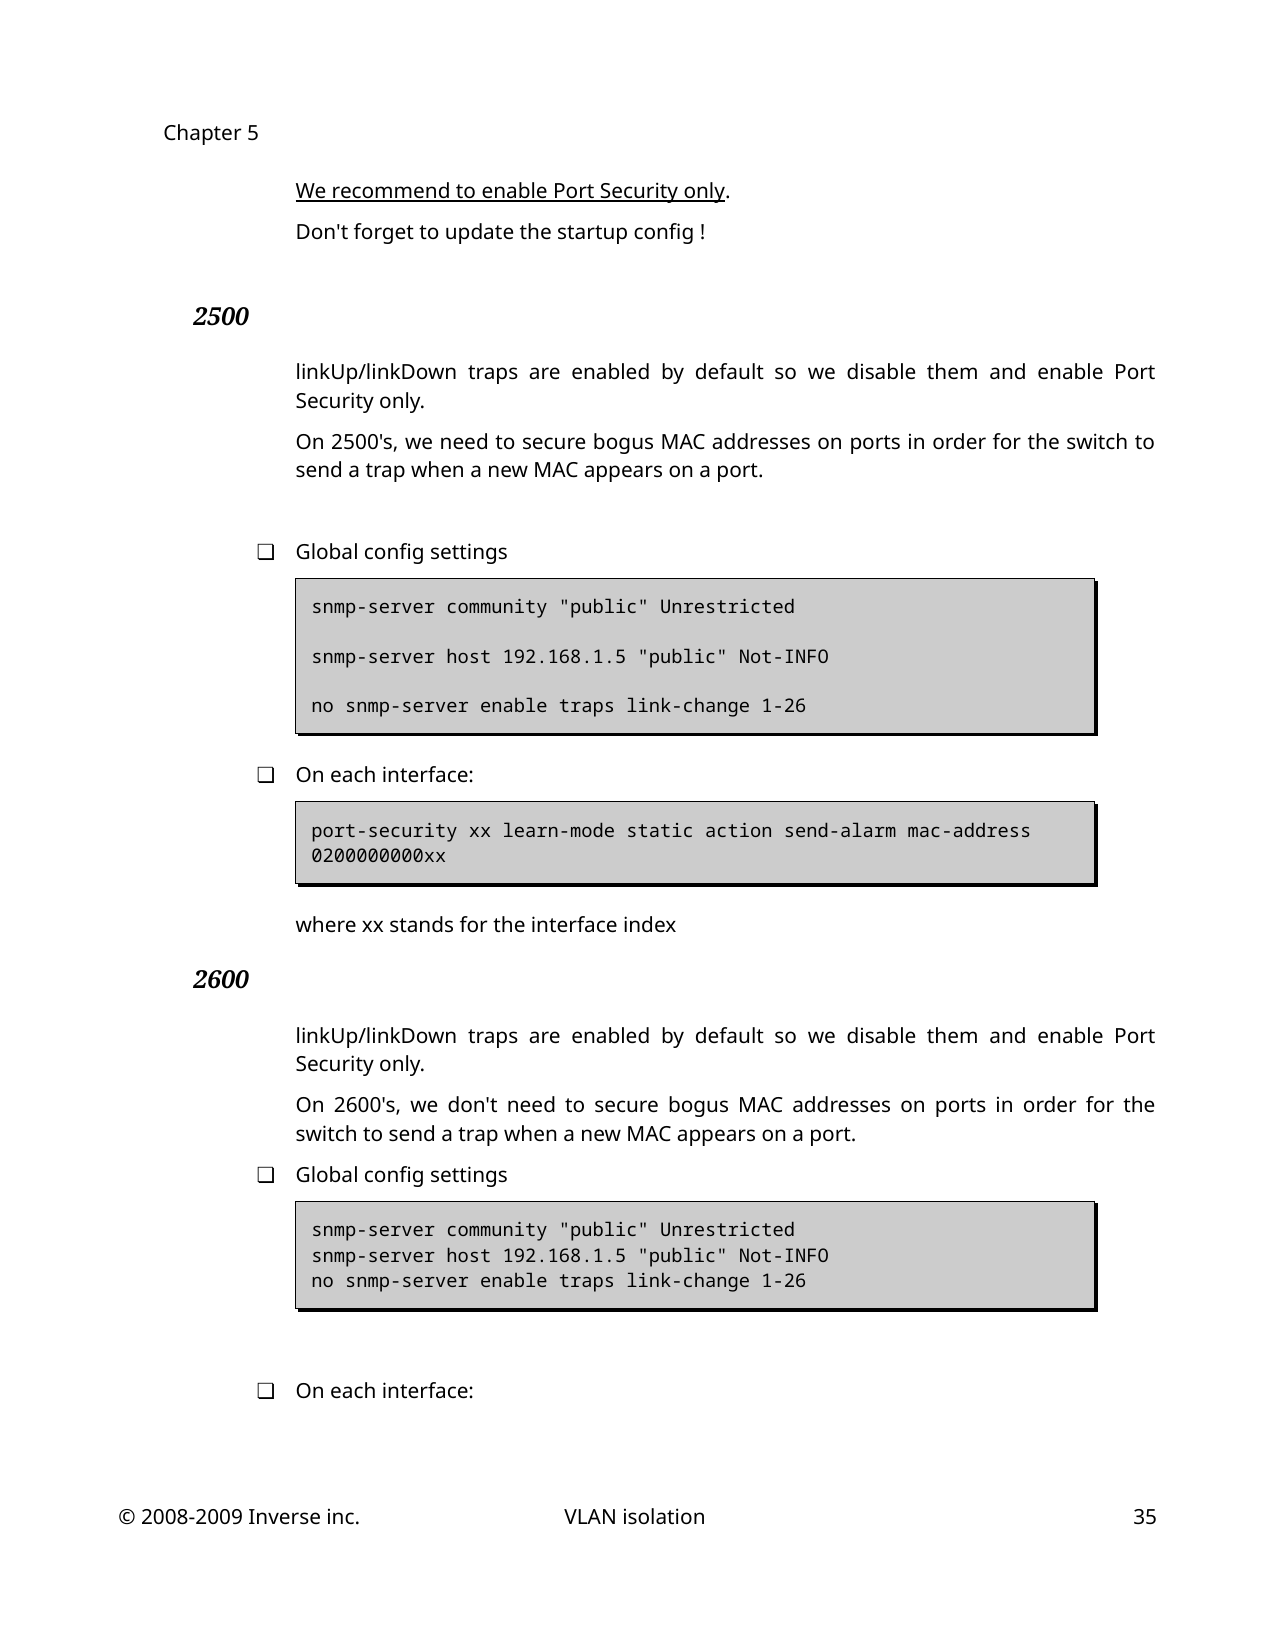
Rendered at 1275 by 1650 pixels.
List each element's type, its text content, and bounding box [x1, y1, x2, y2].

text snmp-server host 192.168.1.5 "public" Not-INFO [296, 627, 1094, 668]
subtitle 2500 [156, 299, 1157, 333]
subtitle 2600 [156, 962, 1157, 996]
text linkUp/linkDown traps are enabled by default so we disable them and enable Port Security only. [295, 357, 1157, 414]
text port-security xx learn-mode static action send-alarm mac-address 0200000000xx [296, 802, 1094, 883]
text We recommend to enable Port Security only. [295, 176, 1157, 204]
text On 2500's, we need to secure bogus MAC addresses on ports in order for the switch to send a trap when a new MAC appears on a port. [295, 427, 1157, 484]
text snmp-server community "public" Unrestricted snmp-server host 192.168.1.5 "public" Not-INFO no snmp-server enable traps link-change 1-26 [296, 1202, 1094, 1308]
text snmp-server community "public" Unrestricted [296, 579, 1094, 619]
text no snmp-server enable traps link-change 1-26 [296, 676, 1094, 733]
text On 2600's, we don't need to secure bogus MAC addresses on ports in order for the switch to send a trap when a new MAC appears on a port. [295, 1090, 1157, 1147]
list ❏ On each interface: [256, 760, 1157, 788]
text where xx stands for the interface index [295, 910, 1157, 939]
text Don't forget to update the startup config ! [295, 217, 1157, 245]
list ❏ Global config settings [256, 537, 1157, 566]
list ❏ On each interface: [256, 1376, 1157, 1405]
text linkUp/linkDown traps are enabled by default so we disable them and enable Port Security only. [295, 1021, 1157, 1078]
list ❏ Global config settings [256, 1160, 1157, 1188]
